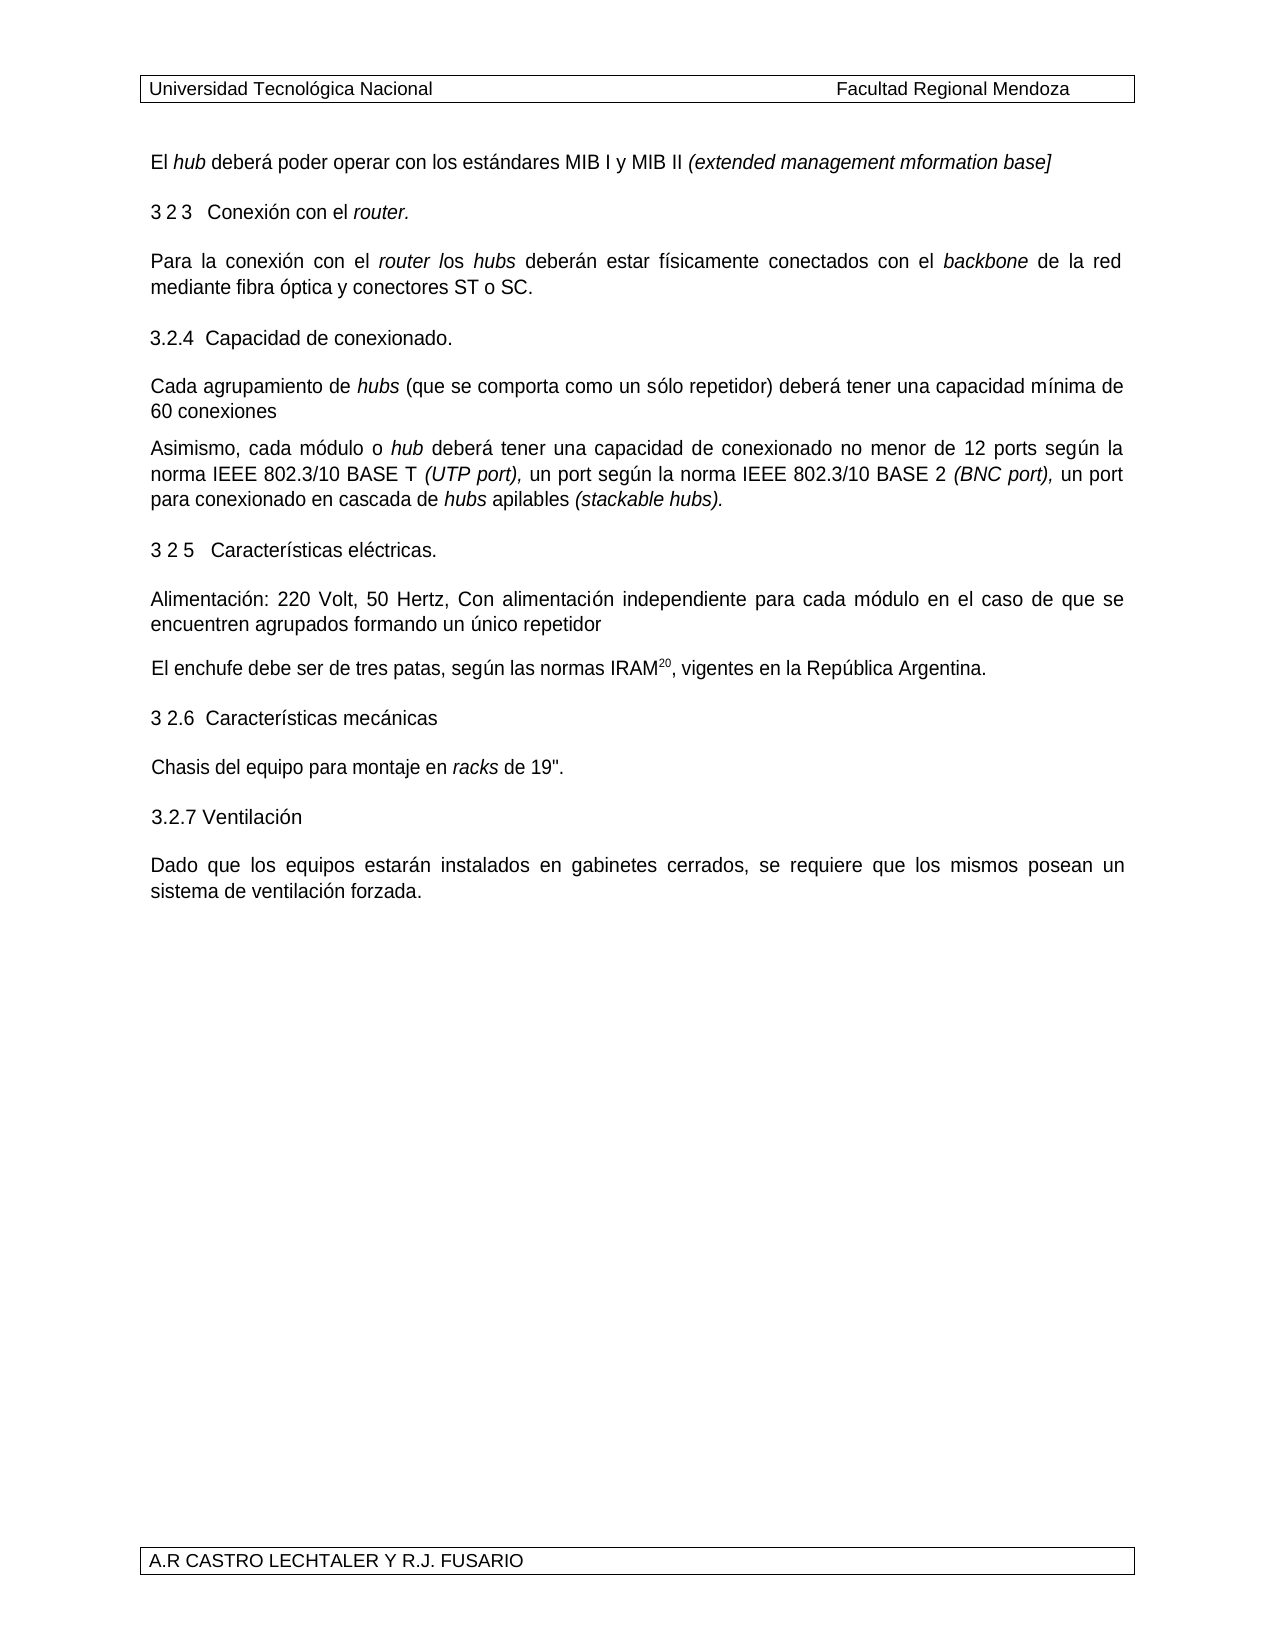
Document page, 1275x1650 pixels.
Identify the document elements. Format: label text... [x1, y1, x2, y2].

text 3.2.4 Capacidad de conexionado. [149, 326, 1126, 349]
text Cada agrupamiento de hubs (que se comporta como un sólo repetidor) deberá tener una capacidad mí­nima de 60 conexiones [150, 373, 1124, 424]
text Dado que los equipos estarán instalados en gabinetes cerrados, se requiere que los mismos posean un sistema de ventilación forzada. [150, 852, 1126, 903]
text 3 2.6 Características mecánicas [150, 686, 1126, 735]
text Para la conexión con el router los hubs deberán estar físicamente conectados con el backbone de la red mediante fibra óptica y conectores ST o SC. [150, 248, 1122, 299]
text Asimismo, cada módulo o hub deberá tener una capacidad de conexionado no menor de 12 ports según la norma IEEE 802.3/10 BASE T (UTP port), un port según la norma IEEE 802.3/10 BASE 2 (BNC port), un port para conexionado en cascada de hubs apilables (stackable hubs). [150, 435, 1123, 512]
text 325 Características eléctricas. [150, 538, 1126, 562]
text Chasis del equipo para montaje en racks de 19". [151, 735, 1126, 784]
text 3.2.7 Ventilación [151, 784, 1126, 834]
text El enchufe debe ser de tres patas, según las normas IRAM20, vigentes en la República Argentina. [151, 636, 1126, 686]
text Alimentación: 220 Volt, 50 Hertz, Con alimentación independiente para cada módulo en el caso de que se encuentren agrupados formando un único repetidor [150, 587, 1124, 636]
text 323 Conexión con el router. [150, 199, 1126, 223]
text El hub deberá poder operar con los estándares MIB I y MIB II (extended management mformation base] [150, 150, 1126, 174]
